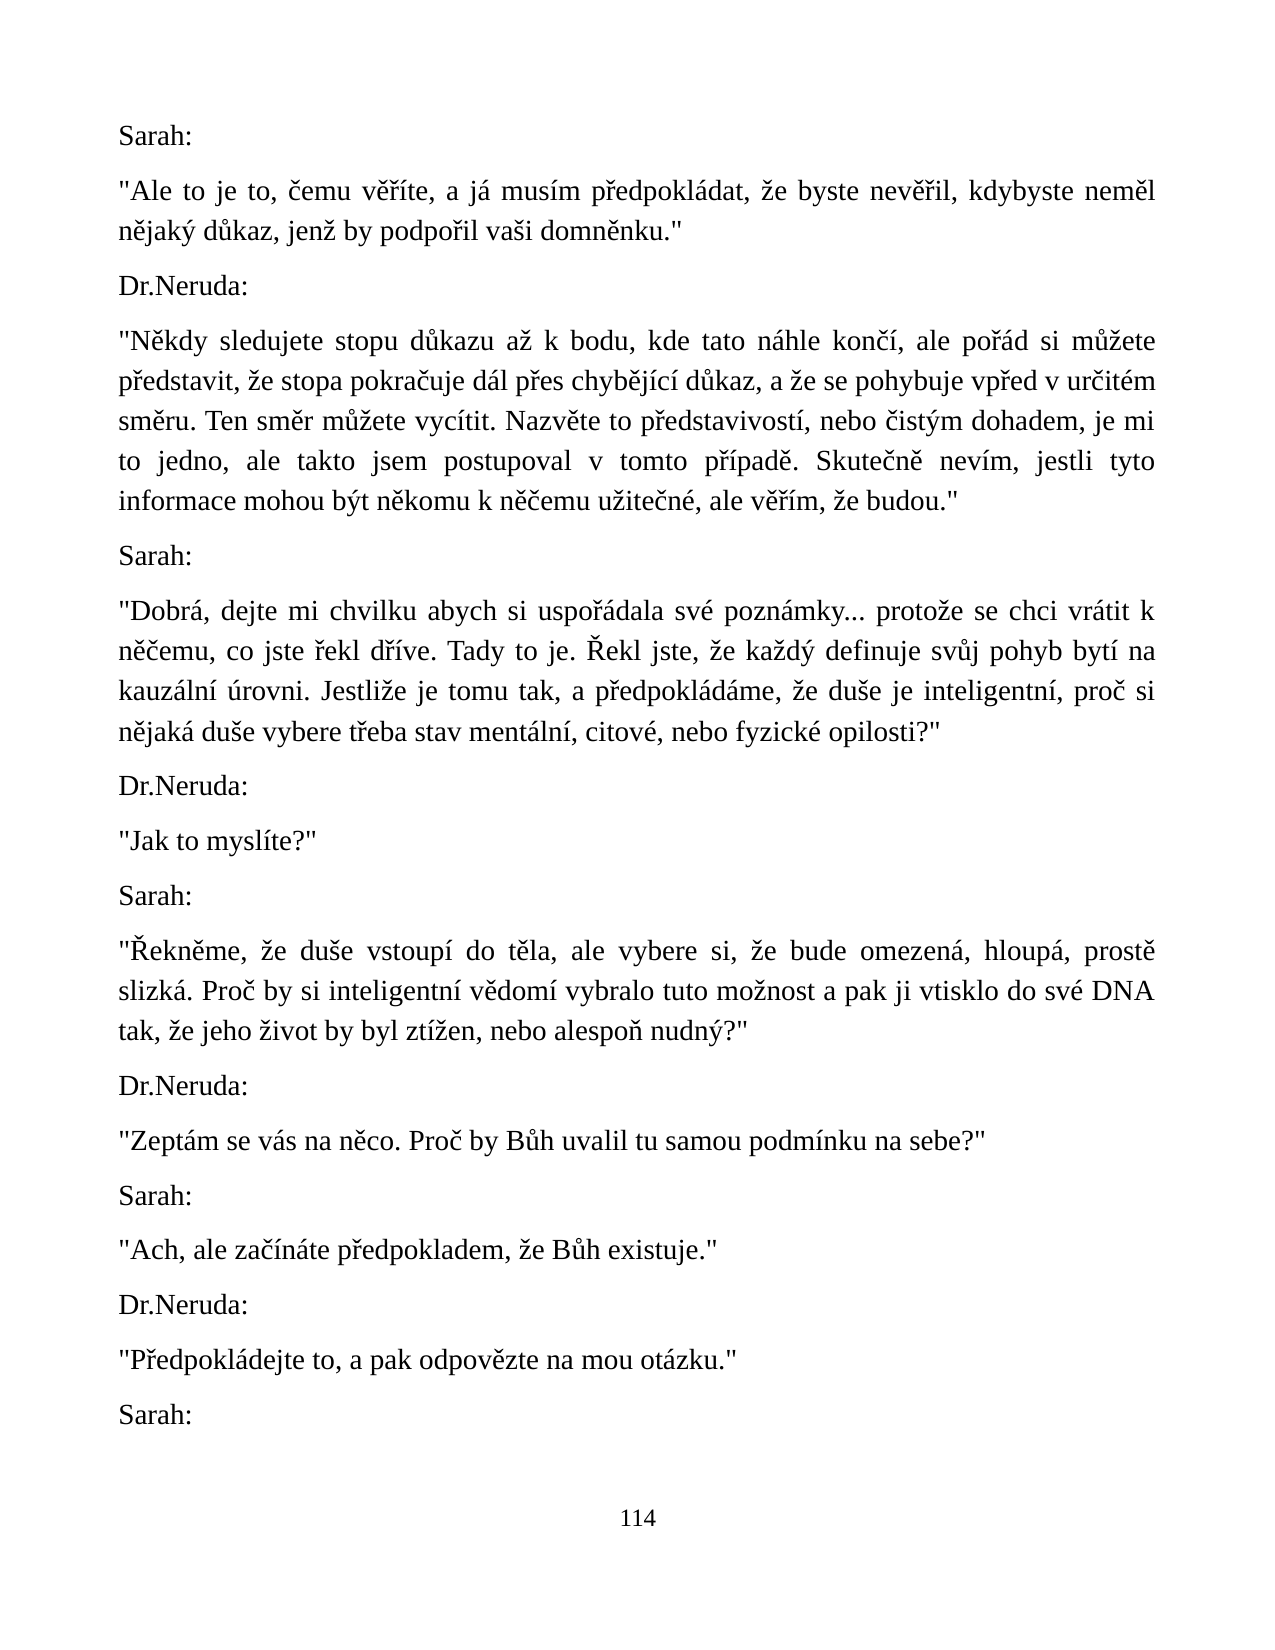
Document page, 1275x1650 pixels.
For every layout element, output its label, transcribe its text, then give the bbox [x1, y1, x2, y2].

text Dr.Neruda: [118, 268, 1157, 301]
text "Dobrá, dejte mi chvilku abych si uspořádala své poznámky... protože se chci vrátit k něčemu, co jste řekl dříve. Tady to je. Řekl jste, že každý definuje svůj pohyb bytí na kauzální úrovni. Jestliže je tomu tak, a předpokládáme, že duše je inteligentní, proč si nějaká duše vybere třeba stav mentální, citové, nebo fyzické opilosti?" [118, 593, 1157, 747]
text Dr.Neruda: [118, 1068, 1157, 1102]
text "Ach, ale začínáte předpokladem, že Bůh existuje." [118, 1232, 1157, 1266]
text Dr.Neruda: [118, 1287, 1157, 1321]
text Sarah: [118, 118, 1157, 152]
text Sarah: [118, 1178, 1157, 1211]
text "Zeptám se vás na něco. Proč by Bůh uvalil tu samou podmínku na sebe?" [118, 1123, 1157, 1156]
text "Ale to je to, čemu věříte, a já musím předpokládat, že byste nevěřil, kdybyste neměl nějaký důkaz, jenž by podpořil vaši domněnku." [118, 173, 1157, 247]
text Sarah: [118, 1397, 1157, 1430]
text "Jak to myslíte?" [118, 823, 1157, 857]
text "Řekněme, že duše vstoupí do těla, ale vybere si, že bude omezená, hloupá, prostě slizká. Proč by si inteligentní vědomí vybralo tuto možnost a pak ji vtisklo do své DNA tak, že jeho život by byl ztížen, nebo alespoň nudný?" [118, 933, 1157, 1047]
text Dr.Neruda: [118, 768, 1157, 802]
text Sarah: [118, 878, 1157, 912]
text Sarah: [118, 538, 1157, 572]
text "Předpokládejte to, a pak odpovězte na mou otázku." [118, 1342, 1157, 1376]
text "Někdy sledujete stopu důkazu až k bodu, kde tato náhle končí, ale pořád si můžete představit, že stopa pokračuje dál přes chybějící důkaz, a že se pohybuje vpřed v určitém směru. Ten směr můžete vycítit. Nazvěte to představivostí, nebo čistým dohadem, je mi to jedno, ale takto jsem postupoval v tomto případě. Skutečně nevím, jestli tyto informace mohou být někomu k něčemu užitečné, ale věřím, že budou." [118, 323, 1157, 517]
